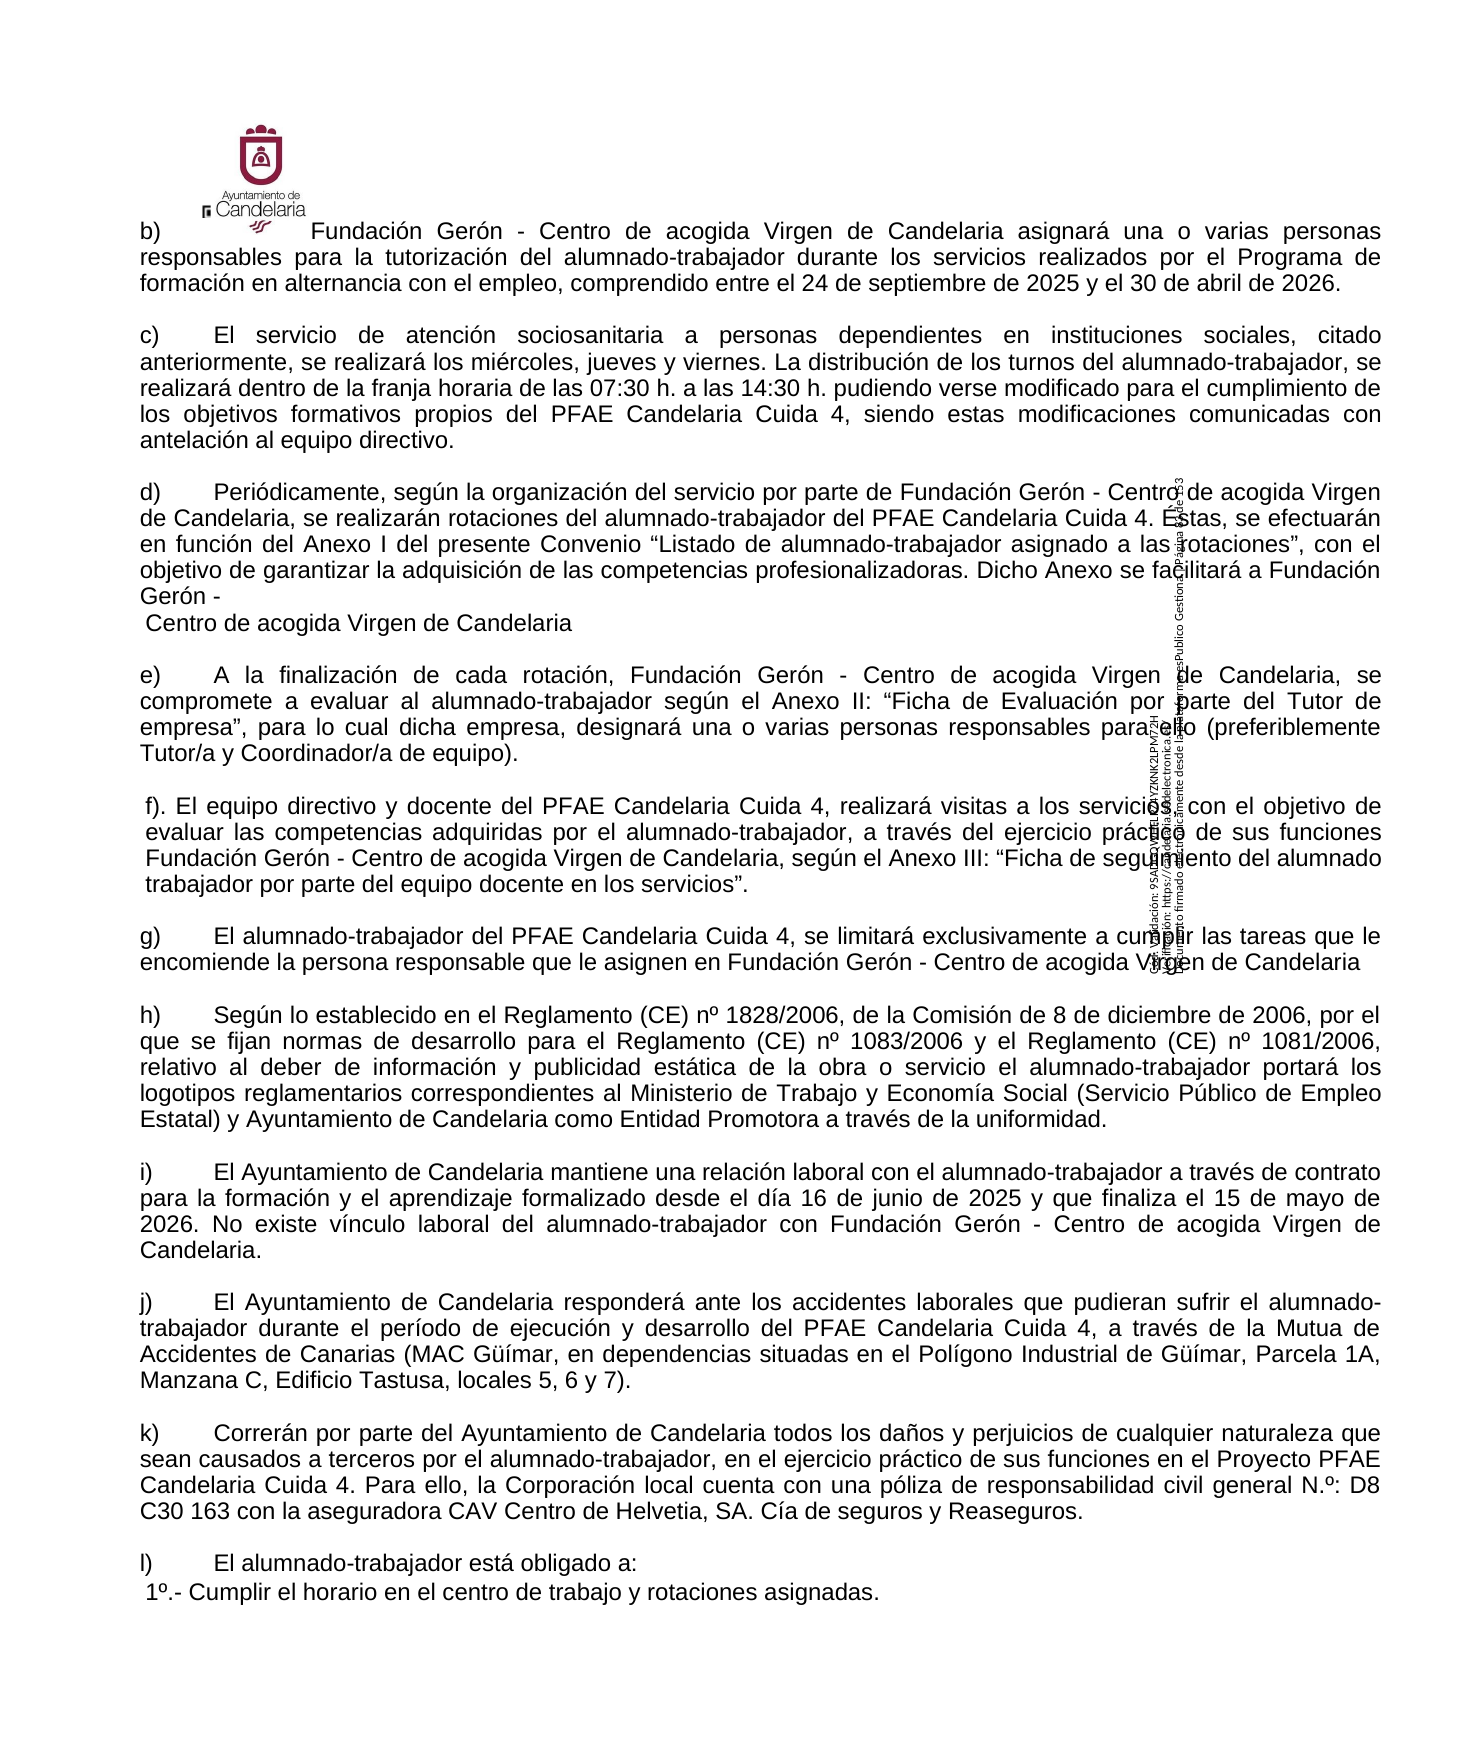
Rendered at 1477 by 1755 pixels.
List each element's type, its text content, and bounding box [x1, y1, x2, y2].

list Fundación Gerón - Centro de acogida Virgen de Candelaria asignará una o varias personas responsables para la tutorización del alumnado-trabajador durante los servicios realizados por el Programa de formación en alternancia con el empleo, comprendido entre el 24 de septiembre de 2025 y el 30 de abril de 2026. [139, 219, 1383, 296]
list A la finalización de cada rotación, Fundación Gerón - Centro de acogida Virgen de Candelaria, se compromete a evaluar al alumnado-trabajador según el Anexo II: “Ficha de Evaluación por parte del Tutor de empresa”, para lo cual dicha empresa, designará una o varias personas responsables para ello (preferiblemente Tutor/a y Coordinador/a de equipo). [139, 663, 1383, 767]
text f). El equipo directivo y docente del PFAE Candelaria Cuida 4, realizará visitas a los servicios, con el objetivo de evaluar las competencias adquiridas por el alumnado-trabajador, a través del ejercicio práctico de sus funciones Fundación Gerón - Centro de acogida Virgen de Candelaria, según el Anexo III: “Ficha de seguimiento del alumnado trabajador por parte del equipo docente en los servicios”. [145, 793, 1383, 897]
list El servicio de atención sociosanitaria a personas dependientes en instituciones sociales, citado anteriormente, se realizará los miércoles, jueves y viernes. La distribución de los turnos del alumnado-trabajador, se realizará dentro de la franja horaria de las 07:30 h. a las 14:30 h. pudiendo verse modificado para el cumplimiento de los objetivos formativos propios del PFAE Candelaria Cuida 4, siendo estas modificaciones comunicadas con antelación al equipo directivo. [139, 323, 1383, 453]
list El alumnado-trabajador está obligado a: [139, 1551, 1383, 1577]
text 1º.- Cumplir el horario en el centro de trabajo y rotaciones asignadas. [145, 1580, 1383, 1606]
list El Ayuntamiento de Candelaria responderá ante los accidentes laborales que pudieran sufrir el alumnado-trabajador durante el período de ejecución y desarrollo del PFAE Candelaria Cuida 4, a través de la Mutua de Accidentes de Canarias (MAC Güímar, en dependencias situadas en el Polígono Industrial de Güímar, Parcela 1A, Manzana C, Edificio Tastusa, locales 5, 6 y 7). [139, 1290, 1383, 1394]
list Según lo establecido en el Reglamento (CE) nº 1828/2006, de la Comisión de 8 de diciembre de 2006, por el que se fijan normas de desarrollo para el Reglamento (CE) nº 1083/2006 y el Reglamento (CE) nº 1081/2006, relativo al deber de información y publicidad estática de la obra o servicio el alumnado-trabajador portará los logotipos reglamentarios correspondientes al Ministerio de Trabajo y Economía Social (Servicio Público de Empleo Estatal) y Ayuntamiento de Candelaria como Entidad Promotora a través de la uniformidad. [139, 1002, 1383, 1133]
text Centro de acogida Virgen de Candelaria [145, 610, 1383, 636]
list Periódicamente, según la organización del servicio por parte de Fundación Gerón - Centro de acogida Virgen de Candelaria, se realizarán rotaciones del alumnado-trabajador del PFAE Candelaria Cuida 4. Éstas, se efectuarán en función del Anexo I del presente Convenio “Listado de alumnado-trabajador asignado a las rotaciones”, con el objetivo de garantizar la adquisición de las competencias profesionalizadoras. Dicho Anexo se facilitará a Fundación Gerón - [139, 480, 1383, 610]
list El Ayuntamiento de Candelaria mantiene una relación laboral con el alumnado-trabajador a través de contrato para la formación y el aprendizaje formalizado desde el día 16 de junio de 2025 y que finaliza el 15 de mayo de 2026. No existe vínculo laboral del alumnado-trabajador con Fundación Gerón - Centro de acogida Virgen de Candelaria. [139, 1159, 1383, 1263]
list Correrán por parte del Ayuntamiento de Candelaria todos los daños y perjuicios de cualquier naturaleza que sean causados a terceros por el alumnado-trabajador, en el ejercicio práctico de sus funciones en el Proyecto PFAE Candelaria Cuida 4. Para ello, la Corporación local cuenta con una póliza de responsabilidad civil general N.º: D8 C30 163 con la aseguradora CAV Centro de Helvetia, SA. Cía de seguros y Reaseguros. [139, 1420, 1383, 1524]
list El alumnado-trabajador del PFAE Candelaria Cuida 4, se limitará exclusivamente a cumplir las tareas que le encomiende la persona responsable que le asignen en Fundación Gerón - Centro de acogida Virgen de Candelaria [139, 924, 1383, 976]
